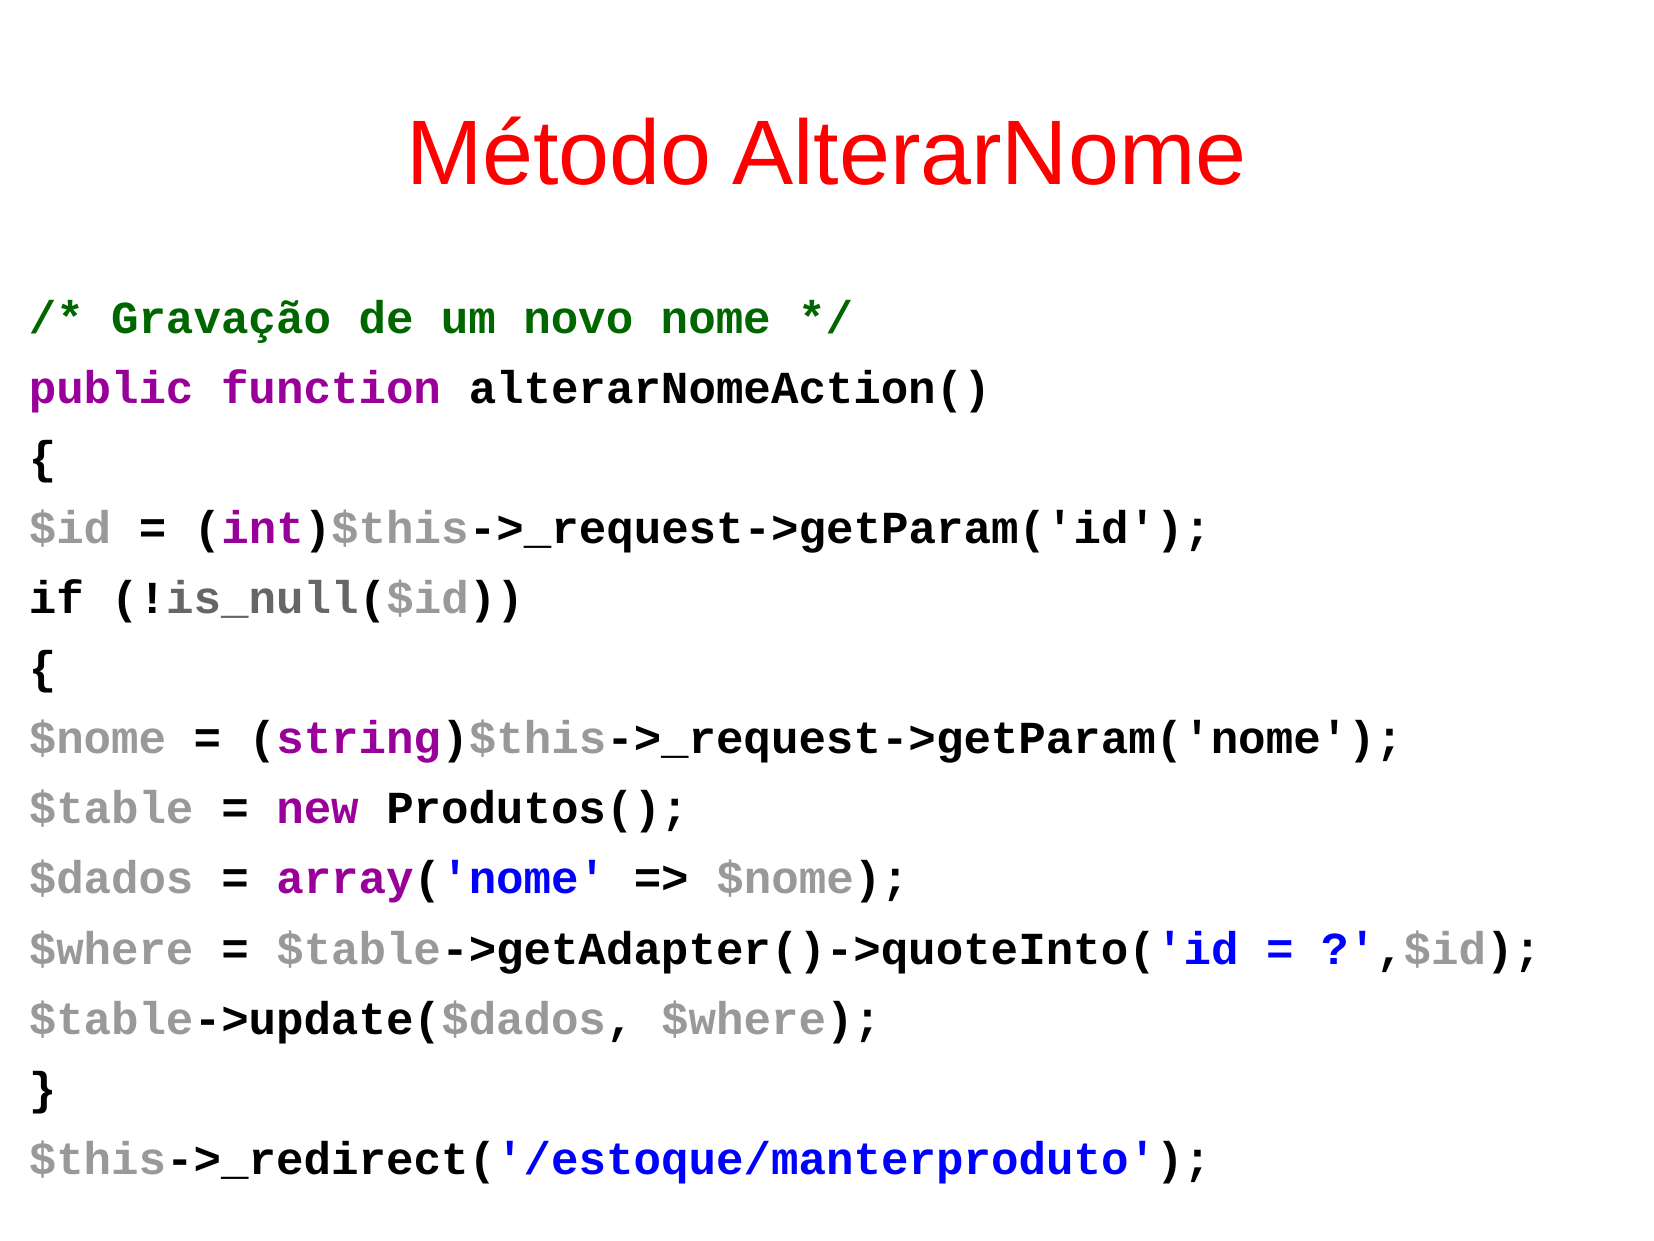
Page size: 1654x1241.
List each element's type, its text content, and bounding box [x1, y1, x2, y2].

title Método AlterarNome [82, 49, 1571, 257]
list /* Gravação de um novo nome */ public function alterarNomeAction() { $id = (int)$this->_request->getParam('id'); if (!is_null($id)) { $nome = (string)$this->_request->getParam('nome'); $table = new Produtos(); $dados = array('nome' => $nome); $where = $table->getAdapter()->quoteInto('id = ?',$id); $table->update($dados, $where); } $this->_redirect('/estoque/manterproduto'); [28, 295, 1636, 1229]
